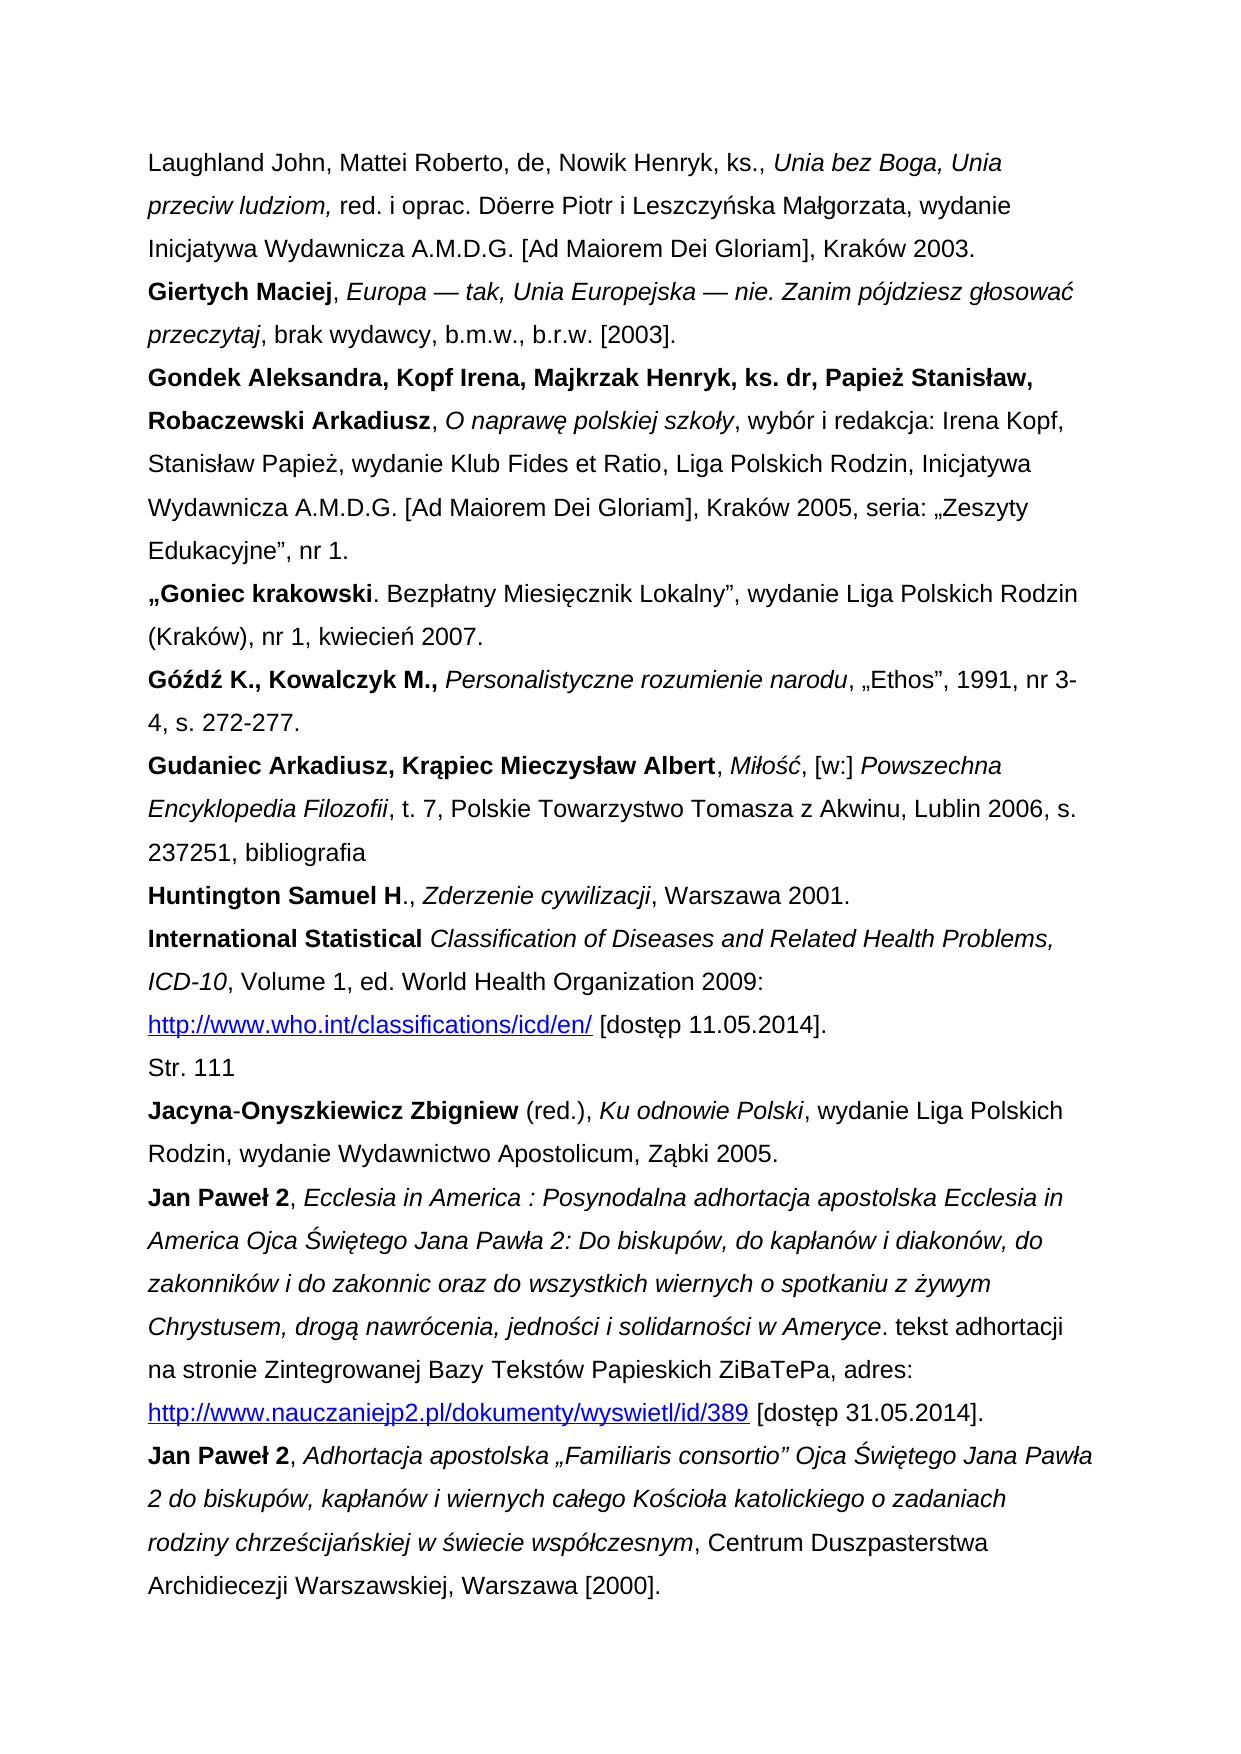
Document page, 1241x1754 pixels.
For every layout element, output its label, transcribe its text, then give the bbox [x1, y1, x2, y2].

text Jan Paweł 2, Ecclesia in America : Posynodalna adhortacja apostolska Ecclesia in America Ojca Świętego Jana Pawła 2: Do biskupów, do kapłanów i diakonów, do zakonników i do zakonnic oraz do wszystkich wiernych o spotkaniu z żywym Chrystusem, drogą nawrócenia, jedności i solidarności w Ameryce. tekst adhortacji na stronie Zintegrowanej Bazy Tekstów Papieskich ZiBaTePa, adres: http://www.nauczaniejp2.pl/dokumenty/wyswietl/id/389 [dostęp 31.05.2014]. [148, 1183, 1093, 1427]
text Str. 111 [148, 1053, 1093, 1082]
text „Goniec krakowski. Bezpłatny Miesięcznik Lokalny”, wydanie Liga Polskich Rodzin (Kraków), nr 1, kwiecień 2007. [148, 579, 1093, 651]
text Huntington Samuel H., Zderzenie cywilizacji, Warszawa 2001. [148, 881, 1093, 909]
text Gondek Aleksandra, Kopf Irena, Majkrzak Henryk, ks. dr, Papież Stanisław, Robaczewski Arkadiusz, O naprawę polskiej szkoły, wybór i redakcja: Irena Kopf, Stanisław Papież, wydanie Klub Fides et Ratio, Liga Polskich Rodzin, Inicjatywa Wydawnicza A.M.D.G. [Ad Maiorem Dei Gloriam], Kraków 2005, seria: „Zeszyty Edukacyjne”, nr 1. [148, 363, 1093, 564]
text Laughland John, Mattei Roberto, de, Nowik Henryk, ks., Unia bez Boga, Unia przeciw ludziom, red. i oprac. Döerre Piotr i Leszczyńska Małgorzata, wydanie Inicjatywa Wydawnicza A.M.D.G. [Ad Maiorem Dei Gloriam], Kraków 2003. [148, 148, 1093, 263]
text Gudaniec Arkadiusz, Krąpiec Mieczysław Albert, Miłość, [w:] Powszechna Encyklopedia Filozofii, t. 7, Polskie Towarzystwo Tomasza z Akwinu, Lublin 2006, s. 237251, bibliografia [148, 751, 1093, 866]
text International Statistical Classification of Diseases and Related Health Problems, ICD-10, Volume 1, ed. World Health Organization 2009: http://www.who.int/classifications/icd/en/ [dostęp 11.05.2014]. [148, 924, 1093, 1039]
text Giertych Maciej, Europa — tak, Unia Europejska — nie. Zanim pójdziesz głosować przeczytaj, brak wydawcy, b.m.w., b.r.w. [2003]. [148, 277, 1093, 349]
text Góźdź K., Kowalczyk M., Personalistyczne rozumienie narodu, „Ethos”, 1991, nr 3-4, s. 272-277. [148, 665, 1093, 737]
text Jacyna-Onyszkiewicz Zbigniew (red.), Ku odnowie Polski, wydanie Liga Polskich Rodzin, wydanie Wydawnictwo Apostolicum, Ząbki 2005. [148, 1096, 1093, 1168]
text Jan Paweł 2, Adhortacja apostolska „Familiaris consortio” Ojca Świętego Jana Pawła 2 do biskupów, kapłanów i wiernych całego Kościoła katolickiego o zadaniach rodziny chrześcijańskiej w świecie współczesnym, Centrum Duszpasterstwa Archidiecezji Warszawskiej, Warszawa [2000]. [148, 1441, 1093, 1599]
